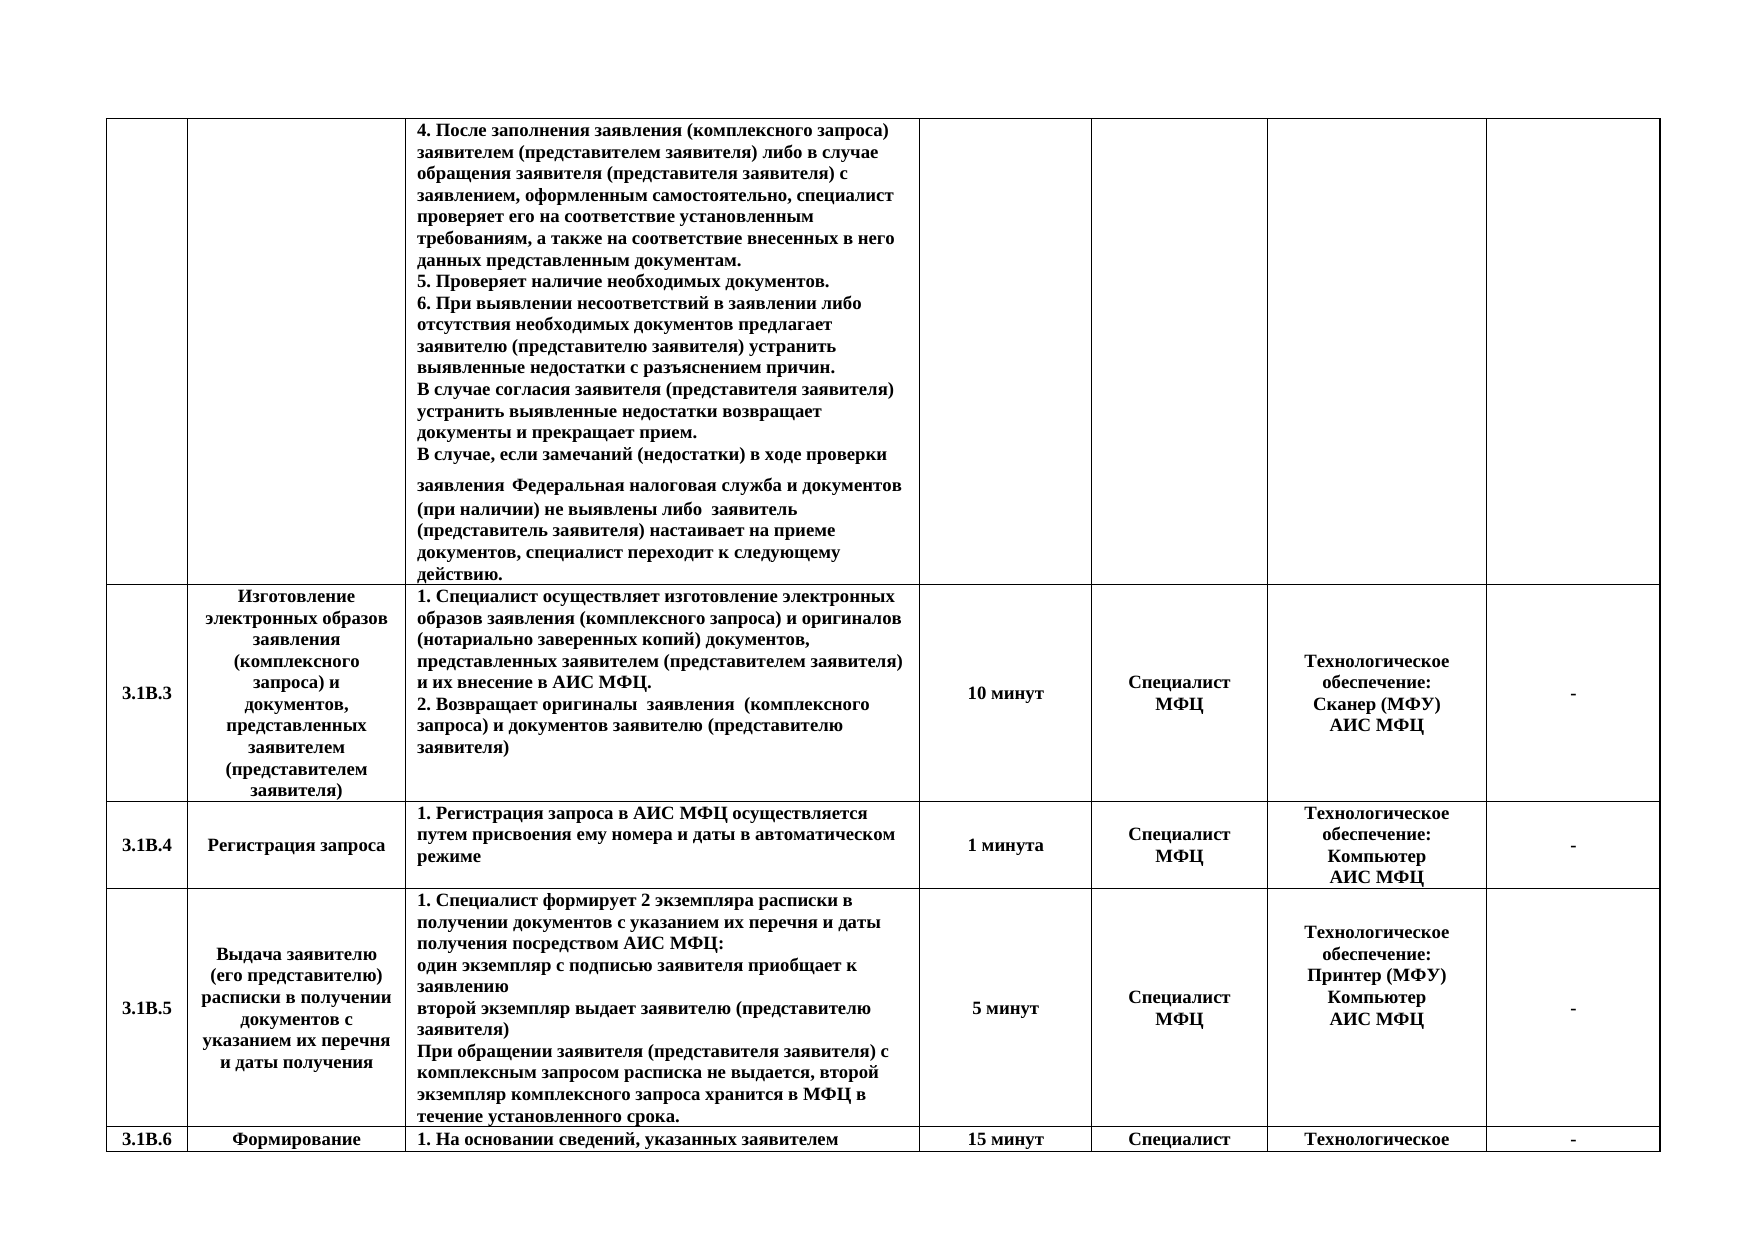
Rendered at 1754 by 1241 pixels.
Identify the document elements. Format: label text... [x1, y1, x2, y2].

table_cell Специалист МФЦ [1092, 802, 1267, 888]
table_cell 1 минута [920, 802, 1091, 888]
table_cell - [1487, 889, 1659, 1126]
table_cell Формирование [188, 1127, 405, 1151]
table_cell Технологическое обеспечение: Сканер (МФУ) АИС МФЦ [1268, 585, 1486, 801]
table_cell [1092, 119, 1267, 584]
table_cell - [1487, 1127, 1659, 1151]
table_cell [920, 119, 1091, 584]
table_cell Технологическое [1268, 1127, 1486, 1151]
table_cell Специалист [1092, 1127, 1267, 1151]
table_cell 15 минут [920, 1127, 1091, 1151]
table_cell Выдача заявителю (его представителю) расписки в получении документов с указанием их перечня и даты получения [188, 889, 405, 1126]
table_cell [107, 119, 187, 584]
table_cell 1. Регистрация запроса в АИС МФЦ осуществляется путем присвоения ему номера и даты в автоматическом режиме [406, 802, 919, 888]
table_cell Регистрация запроса [188, 802, 405, 888]
table_cell 5 минут [920, 889, 1091, 1126]
table_cell 1. Специалист формирует 2 экземпляра расписки в получении документов с указанием их перечня и даты получения посредством АИС МФЦ: один экземпляр с подписью заявителя приобщает к заявлению второй экземпляр выдает заявителю (представителю заявителя) При обращении заявителя (представителя заявителя) с комплексным запросом расписка не выдается, второй экземпляр комплексного запроса хранится в МФЦ в течение установленного срока. [406, 889, 919, 1126]
table_cell Специалист МФЦ [1092, 889, 1267, 1126]
table_cell - [1487, 585, 1659, 801]
table_cell 3.1В.5 [107, 889, 187, 1126]
table_cell Изготовление электронных образов заявления (комплексного запроса) и документов, представленных заявителем (представителем заявителя) [188, 585, 405, 801]
table_cell [188, 119, 405, 584]
table_cell [1268, 119, 1486, 584]
table_cell 4. После заполнения заявления (комплексного запроса) заявителем (представителем заявителя) либо в случае обращения заявителя (представителя заявителя) с заявлением, оформленным самостоятельно, специалист проверяет его на соответствие установленным требованиям, а также на соответствие внесенных в него данных представленным документам. 5. Проверяет наличие необходимых документов. 6. При выявлении несоответствий в заявлении либо отсутствия необходимых документов предлагает заявителю (представителю заявителя) устранить выявленные недостатки с разъяснением причин. В случае согласия заявителя (представителя заявителя) устранить выявленные недостатки возвращает документы и прекращает прием. В случае, если замечаний (недостатки) в ходе проверки заявления Федеральная налоговая служба и документов (при наличии) не выявлены либо заявитель (представитель заявителя) настаивает на приеме документов, специалист переходит к следующему действию. [406, 119, 919, 584]
table_cell 10 минут [920, 585, 1091, 801]
table_cell Технологическое обеспечение: Принтер (МФУ) Компьютер АИС МФЦ [1268, 889, 1486, 1126]
table_cell 1. На основании сведений, указанных заявителем [406, 1127, 919, 1151]
table_cell 3.1В.4 [107, 802, 187, 888]
table_cell [1487, 119, 1659, 584]
table_cell 3.1В.6 [107, 1127, 187, 1151]
table_cell Технологическое обеспечение: Компьютер АИС МФЦ [1268, 802, 1486, 888]
table_cell 3.1В.3 [107, 585, 187, 801]
table_cell Специалист МФЦ [1092, 585, 1267, 801]
table_cell 1. Специалист осуществляет изготовление электронных образов заявления (комплексного запроса) и оригиналов (нотариально заверенных копий) документов, представленных заявителем (представителем заявителя) и их внесение в АИС МФЦ. 2. Возвращает оригиналы заявления (комплексного запроса) и документов заявителю (представителю заявителя) [406, 585, 919, 801]
table_cell - [1487, 802, 1659, 888]
